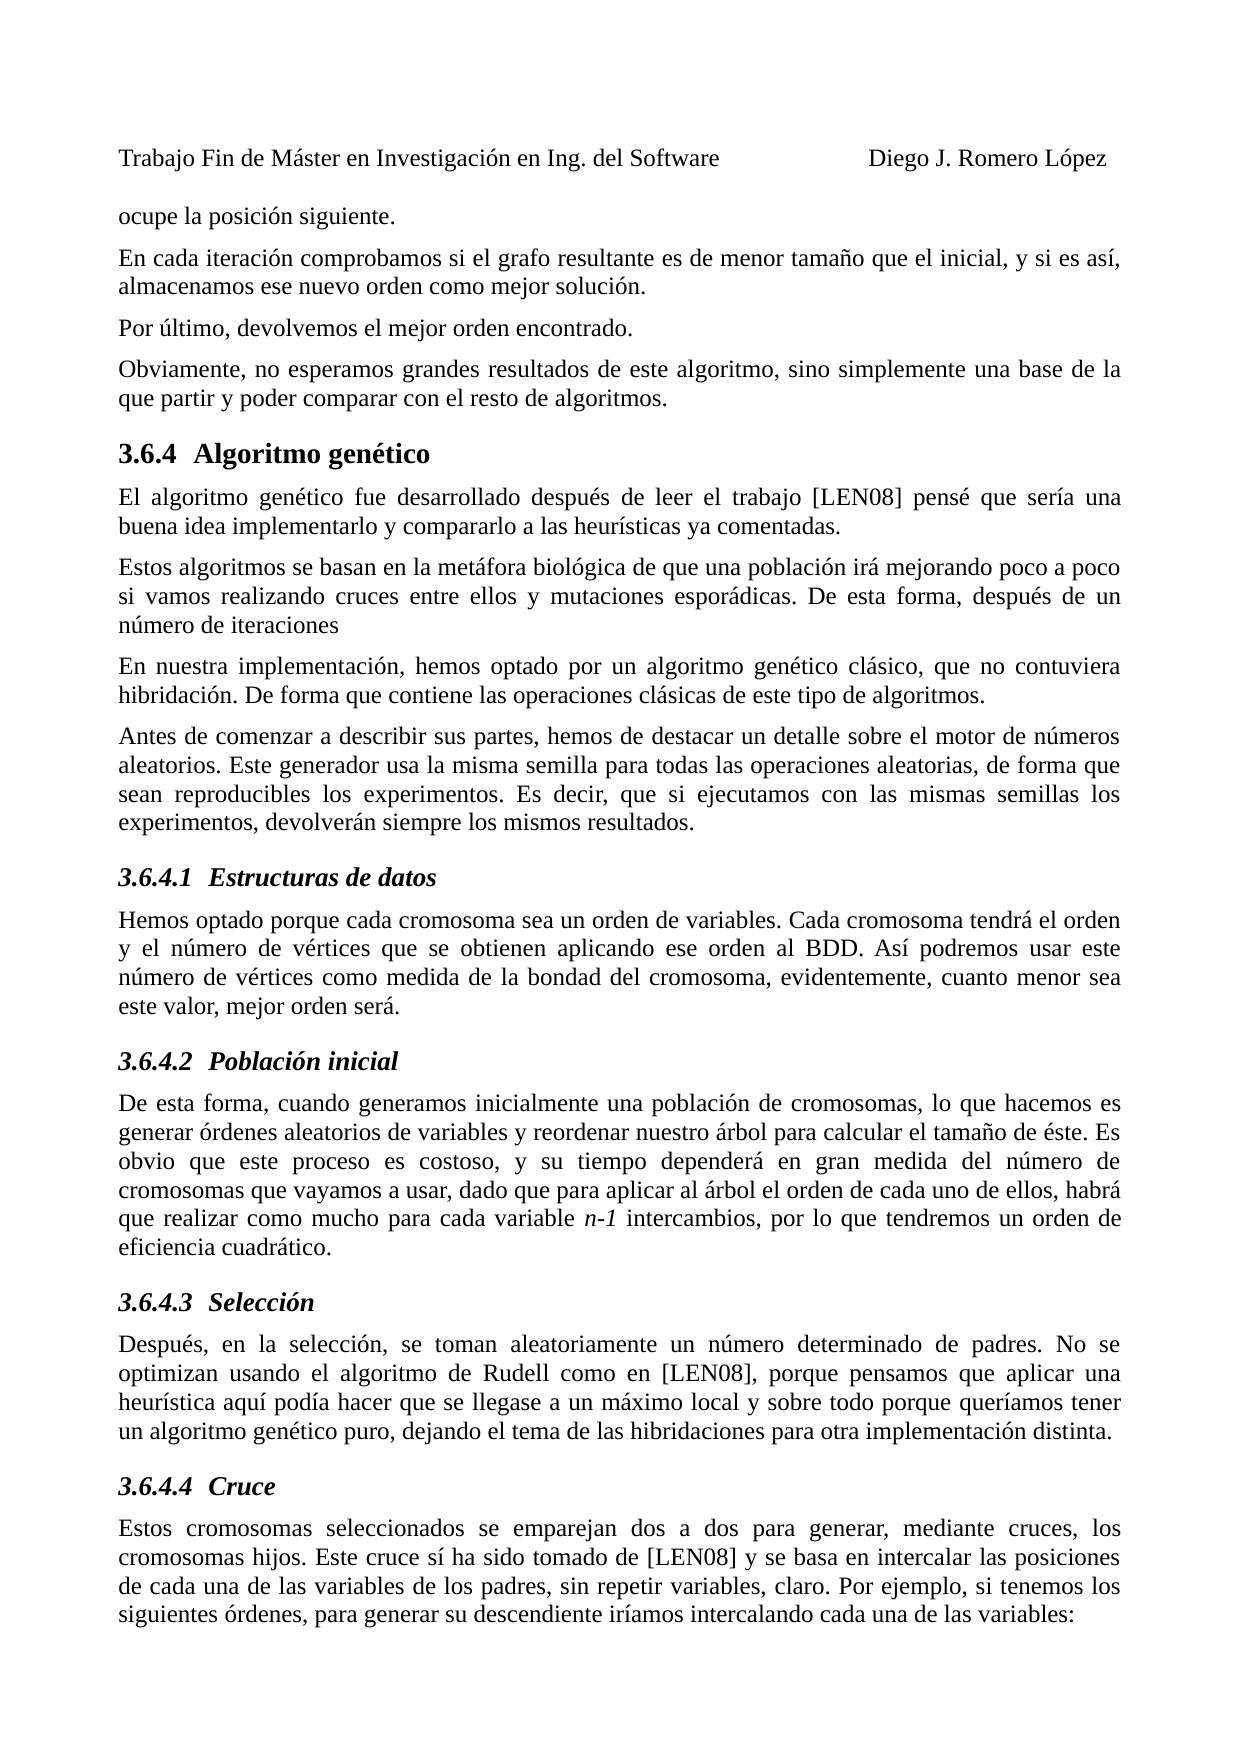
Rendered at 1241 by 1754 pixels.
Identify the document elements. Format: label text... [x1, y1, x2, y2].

text En cada iteración comprobamos si el grafo resultante es de menor tamaño que el inicial, y si es así, almacenamos ese nuevo orden como mejor solución. [118, 243, 1122, 300]
text Hemos optado porque cada cromosoma sea un orden de variables. Cada cromosoma tendrá el orden y el número de vértices que se obtienen aplicando ese orden al BDD. Así podremos usar este número de vértices como medida de la bondad del cromosoma, evidentemente, cuanto menor sea este valor, mejor orden será. [118, 905, 1122, 1020]
text Estos cromosomas seleccionados se emparejan dos a dos para generar, mediante cruces, los cromosomas hijos. Este cruce sí ha sido tomado de [LEN08] y se basa en intercalar las posiciones de cada una de las variables de los padres, sin repetir variables, claro. Por ejemplo, si tenemos los siguientes órdenes, para generar su descendiente iríamos intercalando cada una de las variables: [118, 1513, 1122, 1628]
text Antes de comenzar a describir sus partes, hemos de destacar un detalle sobre el motor de números aleatorios. Este generador usa la misma semilla para todas las operaciones aleatorias, de forma que sean reproducibles los experimentos. Es decir, que si ejecutamos con las mismas semillas los experimentos, devolverán siempre los mismos resultados. [118, 721, 1122, 836]
text ocupe la posición siguiente. [118, 201, 1122, 230]
subtitle Estructuras de datos [118, 861, 1122, 892]
subtitle Cruce [118, 1469, 1122, 1501]
text Por último, devolvemos el mejor orden encontrado. [118, 313, 1122, 341]
text De esta forma, cuando generamos inicialmente una población de cromosomas, lo que hacemos es generar órdenes aleatorios de variables y reordenar nuestro árbol para calcular el tamaño de éste. Es obvio que este proceso es costoso, y su tiempo dependerá en gran medida del número de cromosomas que vayamos a usar, dado que para aplicar al árbol el orden de cada uno de ellos, habrá que realizar como mucho para cada variable n-1 intercambios, por lo que tendremos un orden de eficiencia cuadrático. [118, 1088, 1122, 1261]
subtitle Selección [118, 1286, 1122, 1317]
text Después, en la selección, se toman aleatoriamente un número determinado de padres. No se optimizan usando el algoritmo de Rudell como en [LEN08], porque pensamos que aplicar una heurística aquí podía hacer que se llegase a un máximo local y sobre todo porque queríamos tener un algoritmo genético puro, dejando el tema de las hibridaciones para otra implementación distinta. [118, 1329, 1122, 1444]
text Obviamente, no esperamos grandes resultados de este algoritmo, sino simplemente una base de la que partir y poder comparar con el resto de algoritmos. [118, 354, 1122, 411]
text Estos algoritmos se basan en la metáfora biológica de que una población irá mejorando poco a poco si vamos realizando cruces entre ellos y mutaciones esporádicas. De esta forma, después de un número de iteraciones [118, 552, 1122, 639]
text En nuestra implementación, hemos optado por un algoritmo genético clásico, que no contuviera hibridación. De forma que contiene las operaciones clásicas de este tipo de algoritmos. [118, 651, 1122, 709]
subtitle Algoritmo genético [118, 436, 1122, 470]
subtitle Población inicial [118, 1045, 1122, 1076]
text El algoritmo genético fue desarrollado después de leer el trabajo [LEN08] pensé que sería una buena idea implementarlo y compararlo a las heurísticas ya comentadas. [118, 482, 1122, 540]
